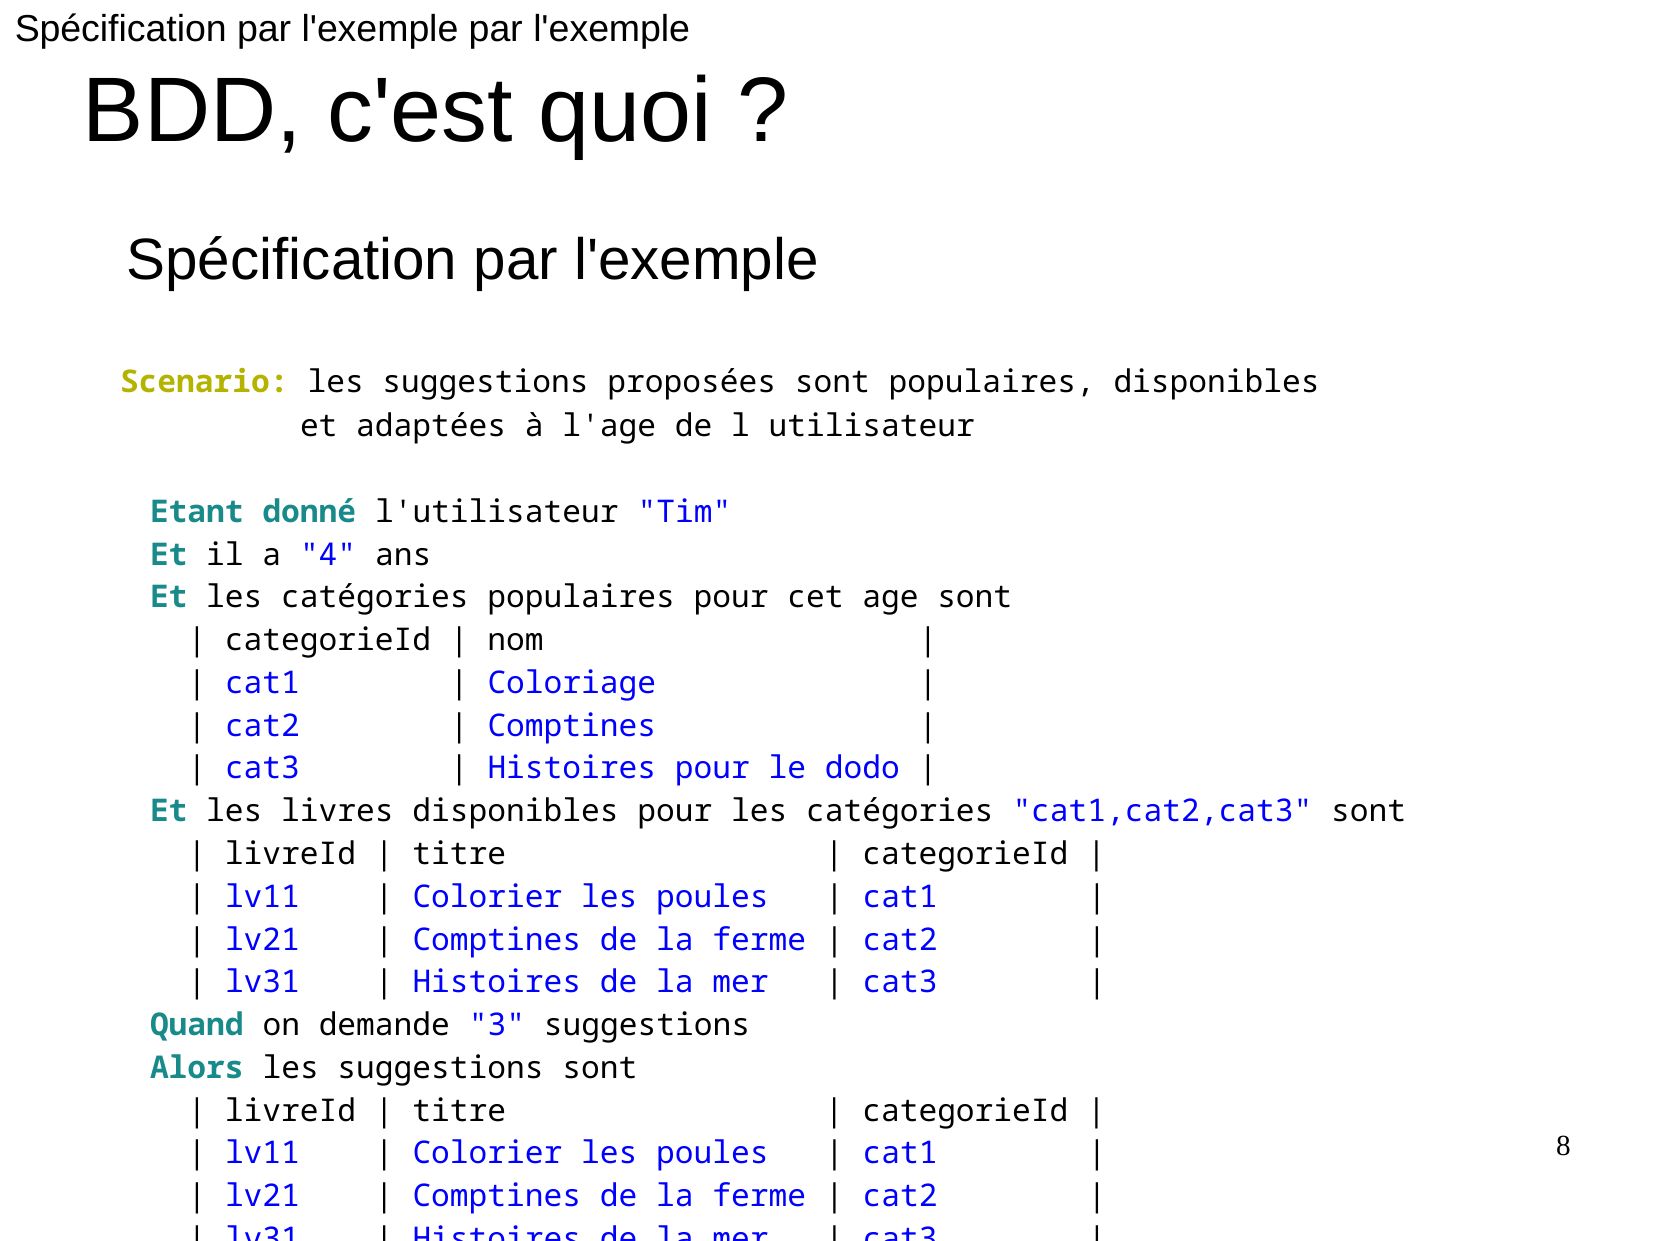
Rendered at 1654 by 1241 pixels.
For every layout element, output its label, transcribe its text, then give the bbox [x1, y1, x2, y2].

text_box Spécification par l'exemple [111, 219, 835, 300]
text_box Spécification par l'exemple par l'exemple [0, 0, 706, 57]
text_box Scenario: les suggestions proposées sont populaires, disponibles et adaptées à l'age de l utilisateur Etant donné l'utilisateur "Tim" Et il a "4" ans Et les catégories populaires pour cet age sont | categorieId | nom | | cat1 | Coloriage | | cat2 | Comptines | | cat3 | Histoires pour le dodo | Et les livres disponibles pour les catégories "cat1,cat2,cat3" sont | livreId | titre | categorieId | | lv11 | Colorier les poules | cat1 | | lv21 | Comptines de la ferme | cat2 | | lv31 | Histoires de la mer | cat3 | Quand on demande "3" suggestions Alors les suggestions sont | livreId | titre | categorieId | | lv11 | Colorier les poules | cat1 | | lv21 | Comptines de la ferme | cat2 | | lv31 | Histoires de la mer | cat3 | [60, 345, 1422, 1180]
title BDD, c'est quoi ? [82, 5, 1571, 213]
